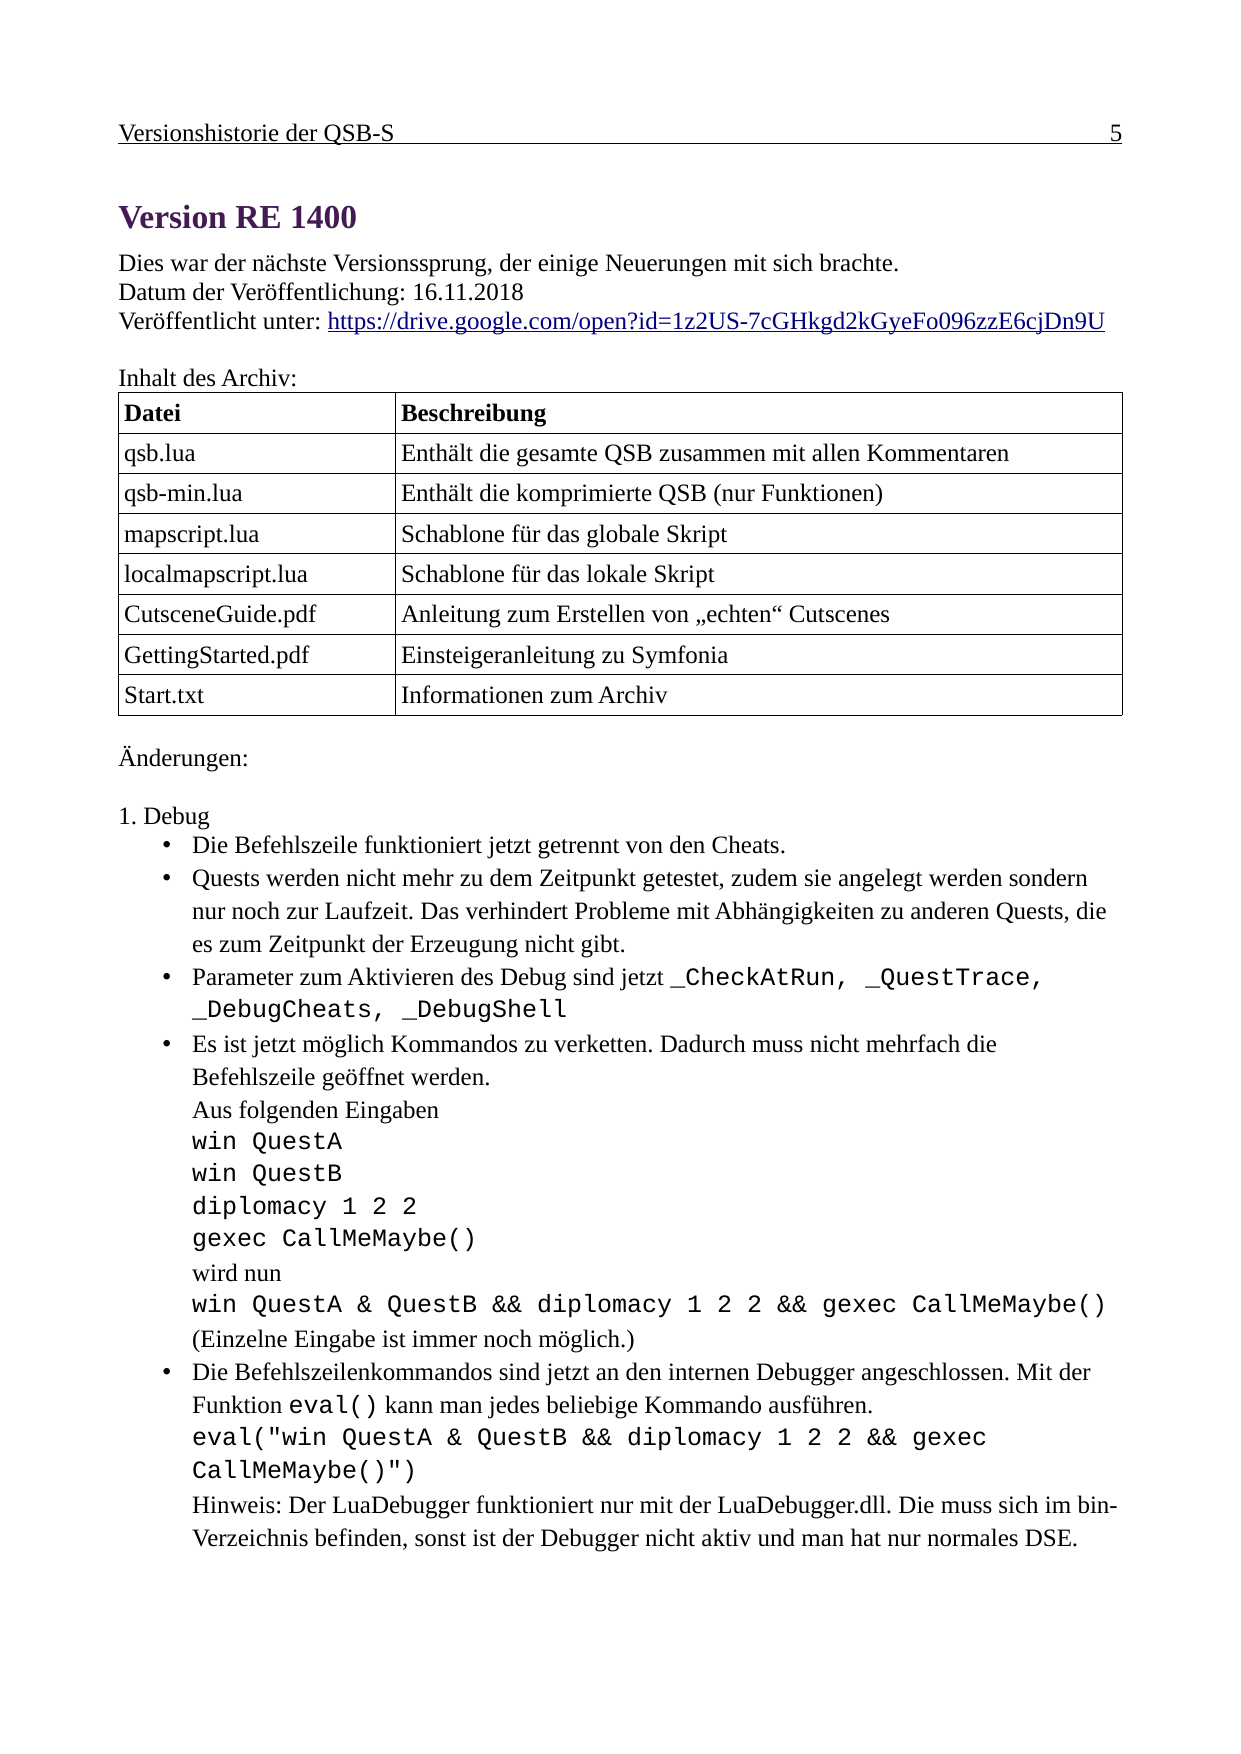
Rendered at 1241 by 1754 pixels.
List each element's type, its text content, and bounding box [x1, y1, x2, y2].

table_cell Start.txt [119, 675, 395, 714]
list Die Befehlszeile funktioniert jetzt getrennt von den Cheats. [162, 830, 1122, 858]
table_header Datei [119, 393, 395, 432]
text Dies war der nächste Versionssprung, der einige Neuerungen mit sich brachte. [118, 248, 1122, 277]
table_cell Schablone für das globale Skript [396, 514, 1122, 553]
table_cell Schablone für das lokale Skript [396, 554, 1122, 594]
list (Einzelne Eingabe ist immer noch möglich.) [162, 1324, 1122, 1352]
list Hinweis: Der LuaDebugger funktioniert nur mit der LuaDebugger.dll. Die muss sich im bin-Verzeichnis befinden, sonst ist der Debugger nicht aktiv und man hat nur normales DSE. [162, 1490, 1122, 1551]
list Quests werden nicht mehr zu dem Zeitpunkt getestet, zudem sie angelegt werden sondern nur noch zur Laufzeit. Das verhindert Probleme mit Abhängigkeiten zu anderen Quests, die es zum Zeitpunkt der Erzeugung nicht gibt. [162, 863, 1122, 957]
text Änderungen: [118, 743, 1122, 772]
table_header Beschreibung [396, 393, 1122, 432]
table_cell Informationen zum Archiv [396, 675, 1122, 714]
table_cell Enthält die gesamte QSB zusammen mit allen Kommentaren [396, 434, 1122, 473]
table_cell mapscript.lua [119, 514, 395, 553]
table_cell qsb.lua [119, 434, 395, 473]
list Die Befehlszeilenkommandos sind jetzt an den internen Debugger angeschlossen. Mit der Funktion eval() kann man jedes beliebige Kommando ausführen. eval("win QuestA & QuestB && diplomacy 1 2 2 && gexec CallMeMaybe()") [162, 1357, 1122, 1486]
table_cell GettingStarted.pdf [119, 635, 395, 674]
table_cell Anleitung zum Erstellen von „echten“ Cutscenes [396, 595, 1122, 634]
table_cell Einsteigeranleitung zu Symfonia [396, 635, 1122, 674]
table_cell localmapscript.lua [119, 554, 395, 594]
list wird nun win QuestA & QuestB && diplomacy 1 2 2 && gexec CallMeMaybe() [162, 1258, 1122, 1319]
list Parameter zum Aktivieren des Debug sind jetzt _CheckAtRun, _QuestTrace, _DebugCheats, _DebugShell [162, 962, 1122, 1025]
table_cell CutsceneGuide.pdf [119, 595, 395, 634]
list Es ist jetzt möglich Kommandos zu verketten. Dadurch muss nicht mehrfach die Befehlszeile geöffnet werden. Aus folgenden Eingaben win QuestA win QuestB diplomacy 1 2 2 gexec CallMeMaybe() [162, 1029, 1122, 1254]
table_cell Enthält die komprimierte QSB (nur Funktionen) [396, 474, 1122, 513]
text Veröffentlicht unter: https://drive.google.com/open?id=1z2US-7cGHkgd2kGyeFo096zzE6cjDn9U [118, 306, 1122, 334]
text 1. Debug [118, 801, 1122, 830]
table_cell qsb-min.lua [119, 474, 395, 513]
text Inhalt des Archiv: [118, 363, 1122, 392]
text Datum der Veröffentlichung: 16.11.2018 [118, 277, 1122, 306]
subtitle Version RE 1400 [118, 197, 1122, 236]
